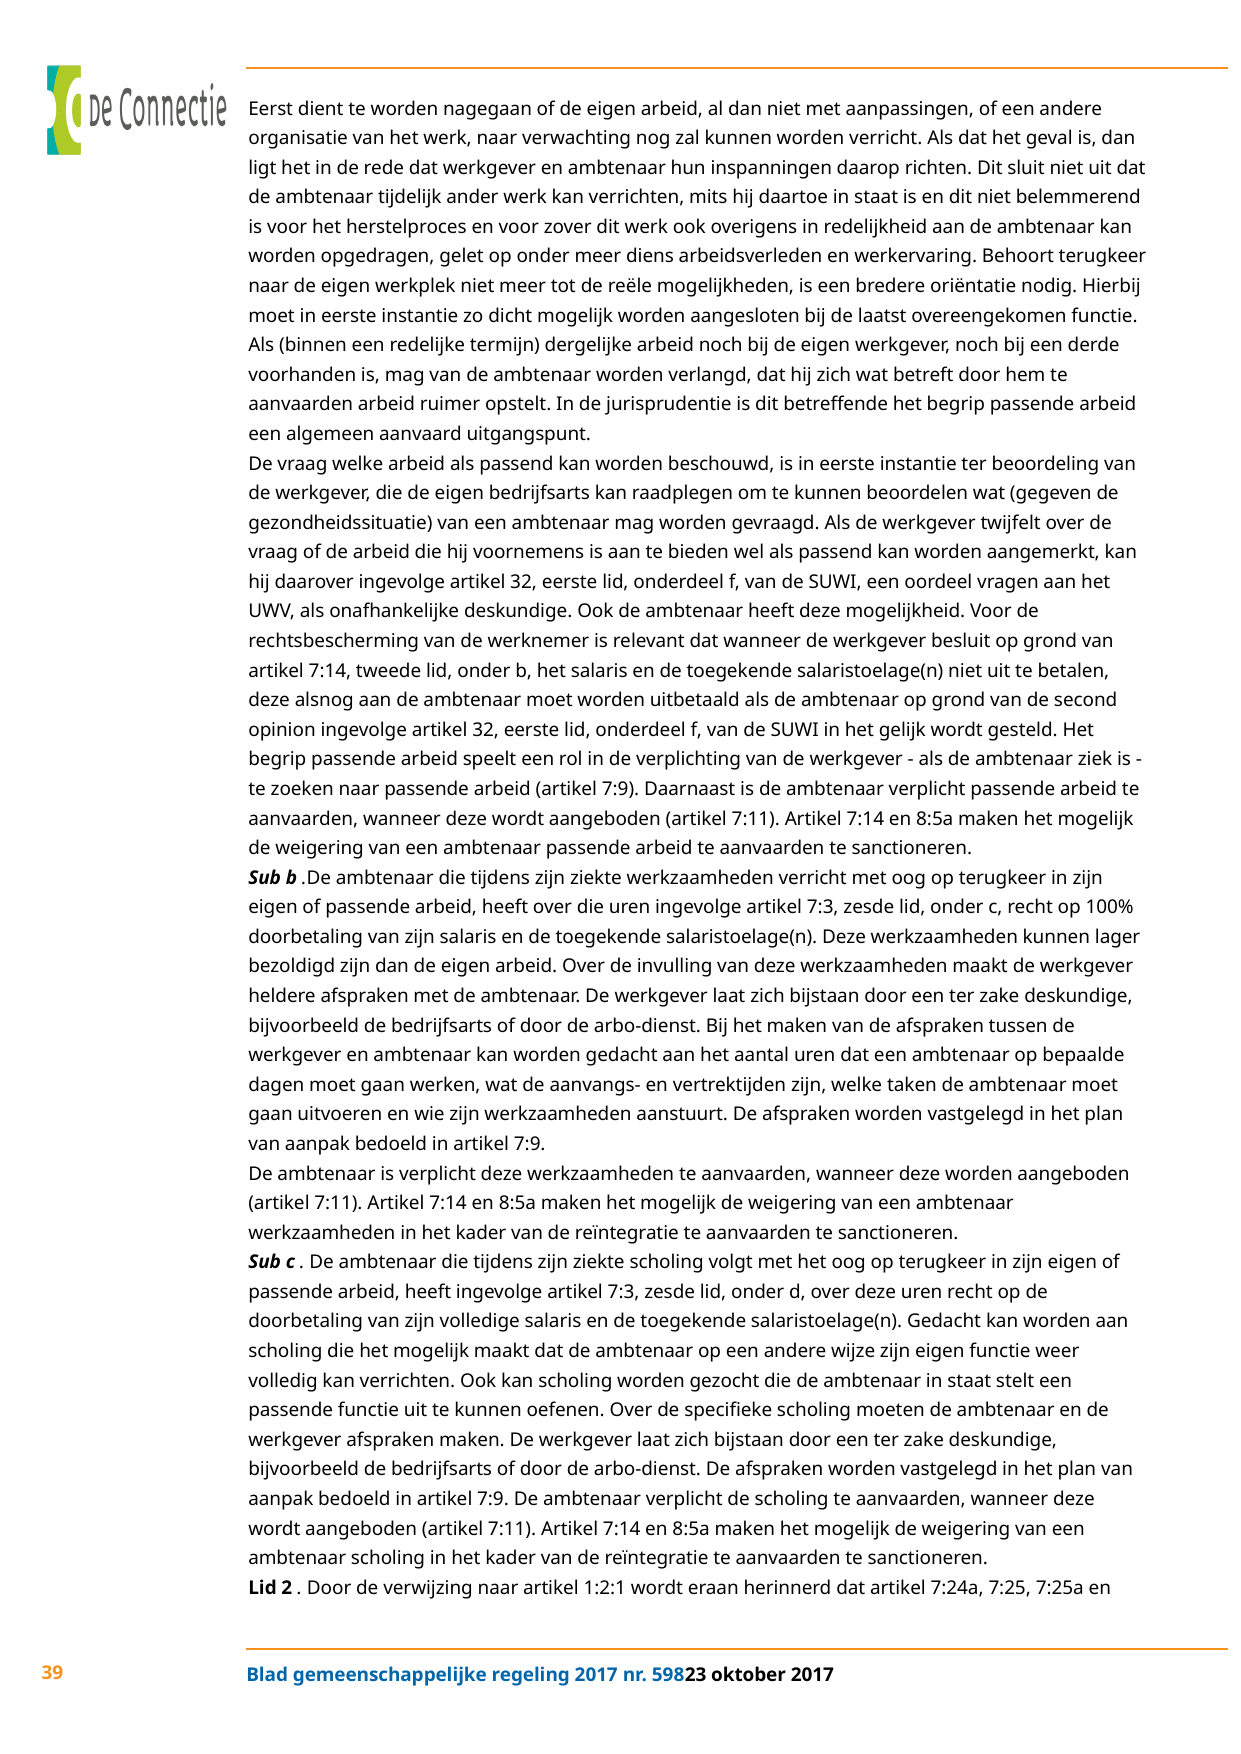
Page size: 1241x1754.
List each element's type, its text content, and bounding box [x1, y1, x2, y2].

text Sub b .De ambtenaar die tijdens zijn ziekte werkzaamheden verricht met oog op terugkeer in zijn eigen of passende arbeid, heeft over die uren ingevolge artikel 7:3, zesde lid, onder c, recht op 100% doorbetaling van zijn salaris en de toegekende salaristoelage(n). Deze werkzaamheden kunnen lager bezoldigd zijn dan de eigen arbeid. Over de invulling van deze werkzaamheden maakt de werkgever heldere afspraken met de ambtenaar. De werkgever laat zich bijstaan door een ter zake deskundige, bijvoorbeeld de bedrijfsarts of door de arbo-dienst. Bij het maken van de afspraken tussen de werkgever en ambtenaar kan worden gedacht aan het aantal uren dat een ambtenaar op bepaalde dagen moet gaan werken, wat de aanvangs- en vertrektijden zijn, welke taken de ambtenaar moet gaan uitvoeren en wie zijn werkzaamheden aanstuurt. De afspraken worden vastgelegd in het plan van aanpak bedoeld in artikel 7:9. [248, 864, 1152, 1156]
text Sub c . De ambtenaar die tijdens zijn ziekte scholing volgt met het oog op terugkeer in zijn eigen of passende arbeid, heeft ingevolge artikel 7:3, zesde lid, onder d, over deze uren recht op de doorbetaling van zijn volledige salaris en de toegekende salaristoelage(n). Gedacht kan worden aan scholing die het mogelijk maakt dat de ambtenaar op een andere wijze zijn eigen functie weer volledig kan verrichten. Ook kan scholing worden gezocht die de ambtenaar in staat stelt een passende functie uit te kunnen oefenen. Over de specifieke scholing moeten de ambtenaar en de werkgever afspraken maken. De werkgever laat zich bijstaan door een ter zake deskundige, bijvoorbeeld de bedrijfsarts of door de arbo-dienst. De afspraken worden vastgelegd in het plan van aanpak bedoeld in artikel 7:9. De ambtenaar verplicht de scholing te aanvaarden, wanneer deze wordt aangeboden (artikel 7:11). Artikel 7:14 en 8:5a maken het mogelijk de weigering van een ambtenaar scholing in het kader van de reïntegratie te aanvaarden te sanctioneren. [248, 1248, 1152, 1570]
picture [41, 47, 231, 172]
text De ambtenaar is verplicht deze werkzaamheden te aanvaarden, wanneer deze worden aangeboden (artikel 7:11). Artikel 7:14 en 8:5a maken het mogelijk de weigering van een ambtenaar werkzaamheden in het kader van de reïntegratie te aanvaarden te sanctioneren. [248, 1160, 1152, 1245]
text Eerst dient te worden nagegaan of de eigen arbeid, al dan niet met aanpassingen, of een andere organisatie van het werk, naar verwachting nog zal kunnen worden verricht. Als dat het geval is, dan ligt het in de rede dat werkgever en ambtenaar hun inspanningen daarop richten. Dit sluit niet uit dat de ambtenaar tijdelijk ander werk kan verrichten, mits hij daartoe in staat is en dit niet belemmerend is voor het herstelproces en voor zover dit werk ook overigens in redelijkheid aan de ambtenaar kan worden opgedragen, gelet op onder meer diens arbeidsverleden en werkervaring. Behoort terugkeer naar de eigen werkplek niet meer tot de reële mogelijkheden, is een bredere oriëntatie nodig. Hierbij moet in eerste instantie zo dicht mogelijk worden aangesloten bij de laatst overeengekomen functie. Als (binnen een redelijke termijn) dergelijke arbeid noch bij de eigen werkgever, noch bij een derde voorhanden is, mag van de ambtenaar worden verlangd, dat hij zich wat betreft door hem te aanvaarden arbeid ruimer opstelt. In de jurisprudentie is dit betreffende het begrip passende arbeid een algemeen aanvaard uitgangspunt. [248, 95, 1152, 446]
text Lid 2 . Door de verwijzing naar artikel 1:2:1 wordt eraan herinnerd dat artikel 7:24a, 7:25, 7:25a en [248, 1574, 1152, 1600]
text De vraag welke arbeid als passend kan worden beschouwd, is in eerste instantie ter beoordeling van de werkgever, die de eigen bedrijfsarts kan raadplegen om te kunnen beoordelen wat (gegeven de gezondheidssituatie) van een ambtenaar mag worden gevraagd. Als de werkgever twijfelt over de vraag of de arbeid die hij voornemens is aan te bieden wel als passend kan worden aangemerkt, kan hij daarover ingevolge artikel 32, eerste lid, onderdeel f, van de SUWI, een oordeel vragen aan het UWV, als onafhankelijke deskundige. Ook de ambtenaar heeft deze mogelijkheid. Voor de rechtsbescherming van de werknemer is relevant dat wanneer de werkgever besluit op grond van artikel 7:14, tweede lid, onder b, het salaris en de toegekende salaristoelage(n) niet uit te betalen, deze alsnog aan de ambtenaar moet worden uitbetaald als de ambtenaar op grond van de second opinion ingevolge artikel 32, eerste lid, onderdeel f, van de SUWI in het gelijk wordt gesteld. Het begrip passende arbeid speelt een rol in de verplichting van de werkgever - als de ambtenaar ziek is - te zoeken naar passende arbeid (artikel 7:9). Daarnaast is de ambtenaar verplicht passende arbeid te aanvaarden, wanneer deze wordt aangeboden (artikel 7:11). Artikel 7:14 en 8:5a maken het mogelijk de weigering van een ambtenaar passende arbeid te aanvaarden te sanctioneren. [248, 450, 1152, 860]
